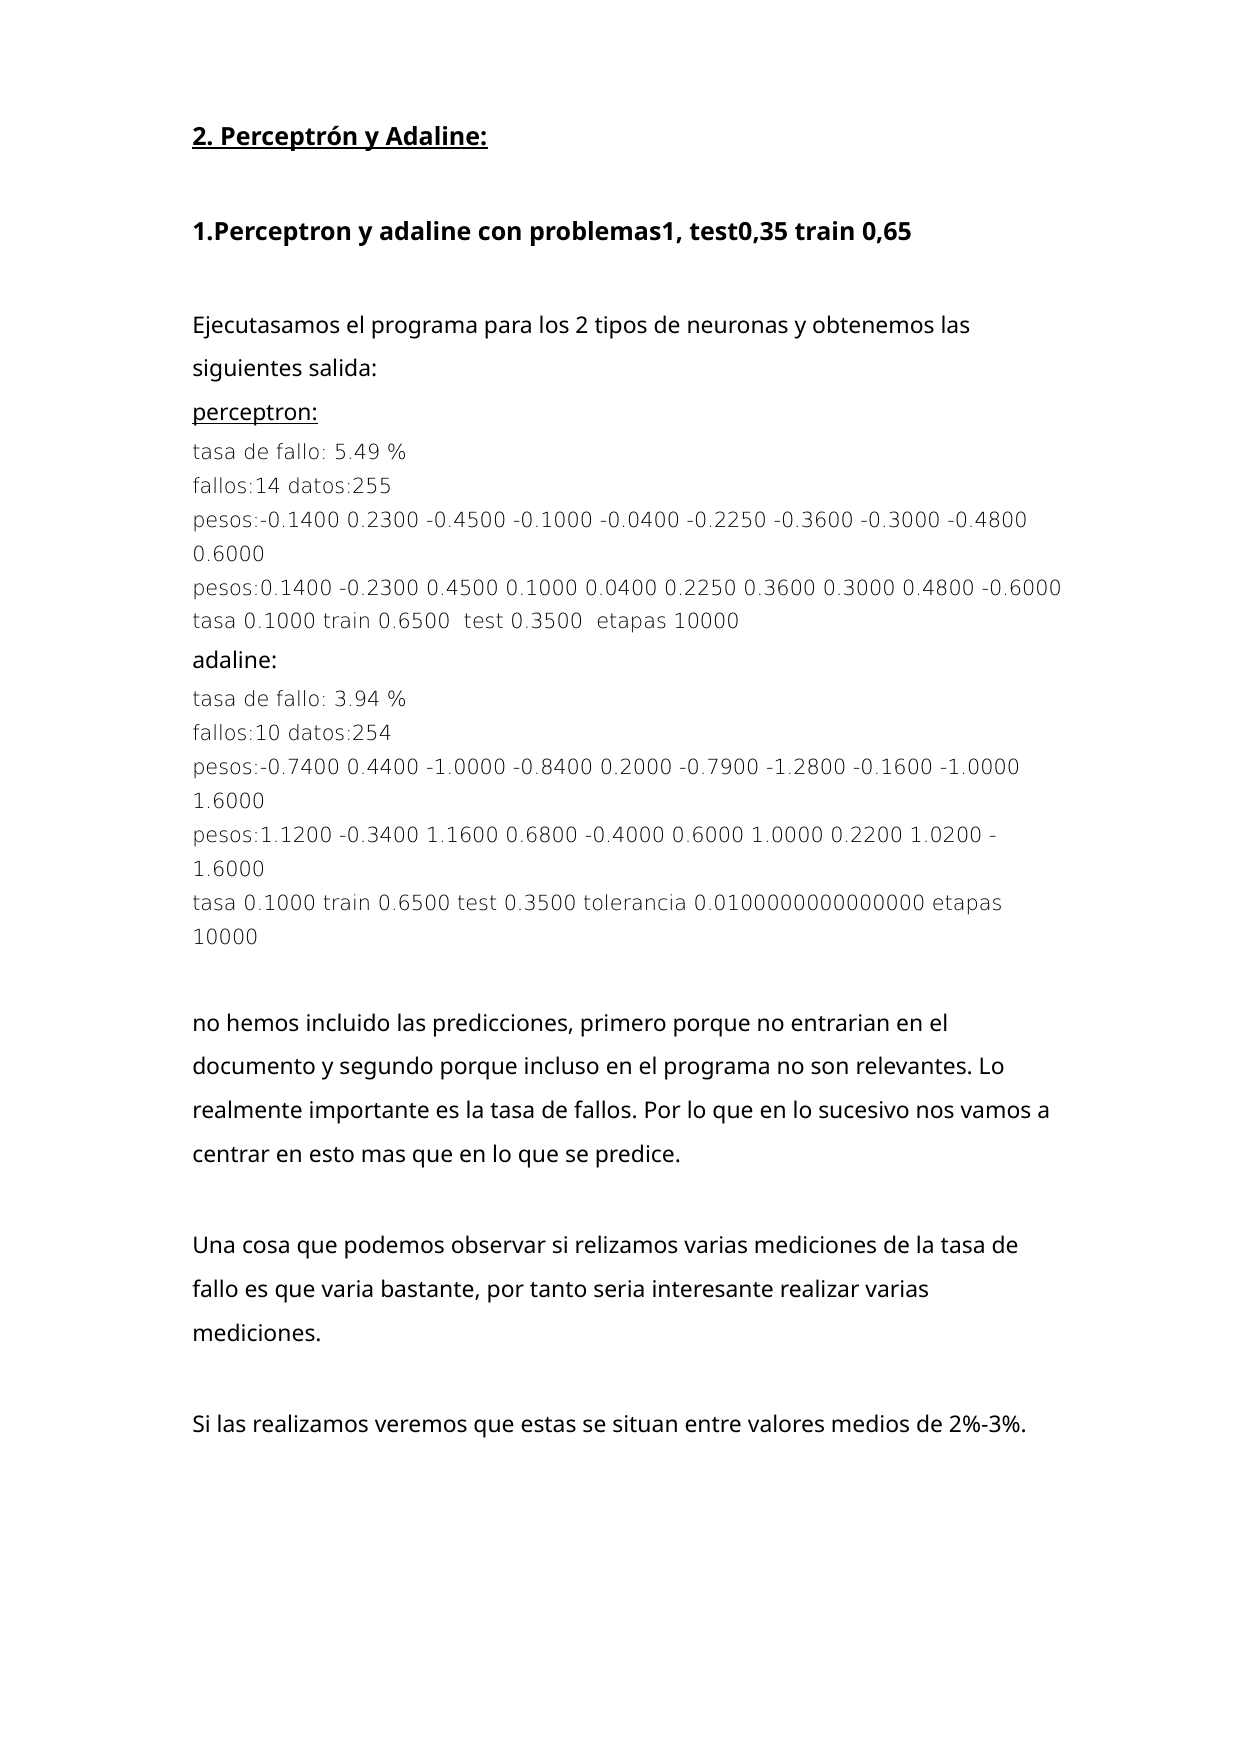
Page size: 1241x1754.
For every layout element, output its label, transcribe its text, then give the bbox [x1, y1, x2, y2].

text 1.Perceptron y adaline con problemas1, test0,35 train 0,65 [192, 213, 1064, 247]
text Si las realizamos veremos que estas se situan entre valores medios de 2%-3%. [192, 1408, 1064, 1439]
text perceptron: [192, 396, 1064, 427]
text no hemos incluido las predicciones, primero porque no entrarian en el documento y segundo porque incluso en el programa no son relevantes. Lo realmente importante es la tasa de fallos. Por lo que en lo sucesivo nos vamos a centrar en esto mas que en lo que se predice. [192, 1007, 1064, 1169]
text tasa de fallo: 3.94 % [192, 687, 1064, 712]
text pesos:0.1400 -0.2300 0.4500 0.1000 0.0400 0.2250 0.3600 0.3000 0.4800 -0.6000 [192, 576, 1064, 600]
text adaline: [192, 643, 1064, 675]
text Una cosa que podemos observar si relizamos varias mediciones de la tasa de fallo es que varia bastante, por tanto seria interesante realizar varias mediciones. [192, 1229, 1064, 1348]
text pesos:-0.1400 0.2300 -0.4500 -0.1000 -0.0400 -0.2250 -0.3600 -0.3000 -0.4800 0.6000 [192, 508, 1064, 566]
text tasa 0.1000 train 0.6500 test 0.3500 tolerancia 0.0100000000000000 etapas 10000 [192, 891, 1064, 949]
text Ejecutasamos el programa para los 2 tipos de neuronas y obtenemos las siguientes salida: [192, 308, 1064, 383]
text fallos:14 datos:255 [192, 474, 1064, 498]
text tasa de fallo: 5.49 % [192, 440, 1064, 464]
text tasa 0.1000 train 0.6500 test 0.3500 etapas 10000 [192, 609, 1064, 634]
text 2. Perceptrón y Adaline: [192, 118, 1064, 152]
text fallos:10 datos:254 [192, 721, 1064, 746]
text pesos:-0.7400 0.4400 -1.0000 -0.8400 0.2000 -0.7900 -1.2800 -0.1600 -1.0000 1.6000 [192, 755, 1064, 813]
text pesos:1.1200 -0.3400 1.1600 0.6800 -0.4000 0.6000 1.0000 0.2200 1.0200 -1.6000 [192, 823, 1064, 881]
